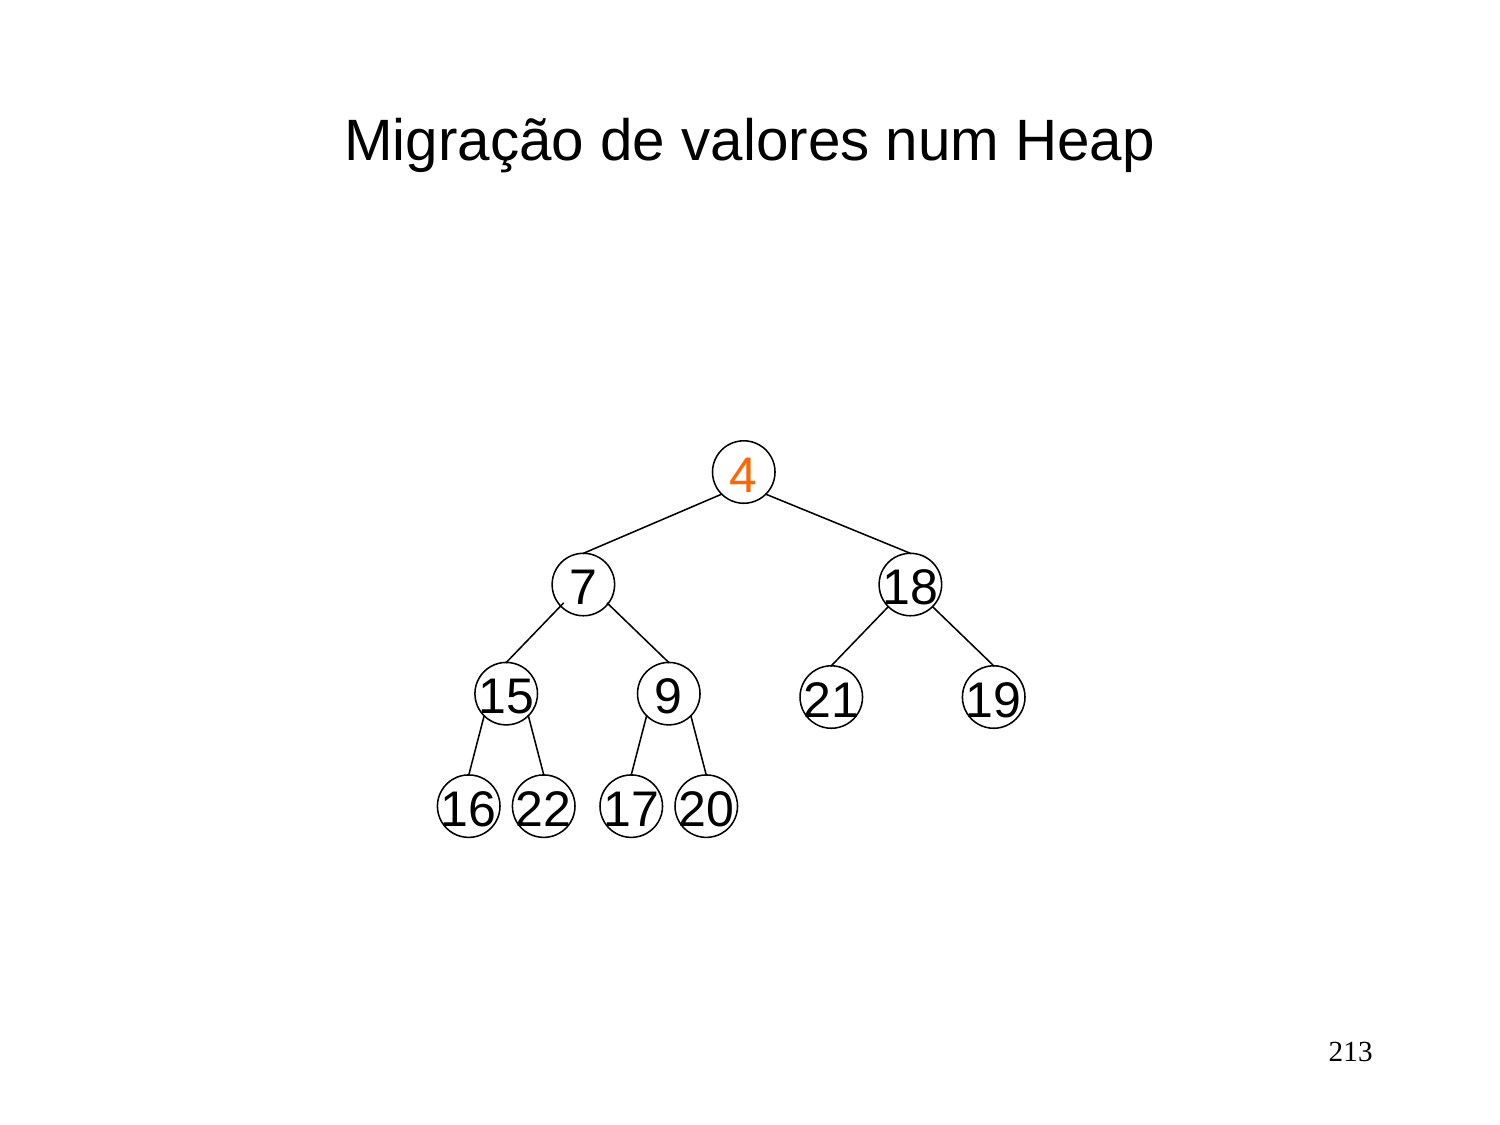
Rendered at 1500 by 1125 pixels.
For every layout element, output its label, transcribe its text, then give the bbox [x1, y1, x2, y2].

text_box [375, 412, 1126, 888]
text_box 22 [512, 775, 576, 838]
text_box 7 [552, 553, 615, 616]
text_box 15 [474, 662, 538, 725]
text_box 16 [437, 775, 501, 838]
text_box 21 [800, 665, 863, 729]
title Migração de valores num Heap [112, 99, 1388, 175]
text_box 9 [637, 662, 701, 725]
text_box 20 [675, 775, 738, 838]
text_box 4 [712, 440, 776, 504]
text_box 18 [879, 553, 942, 616]
text_box 17 [600, 775, 663, 838]
text_box 19 [962, 665, 1026, 729]
